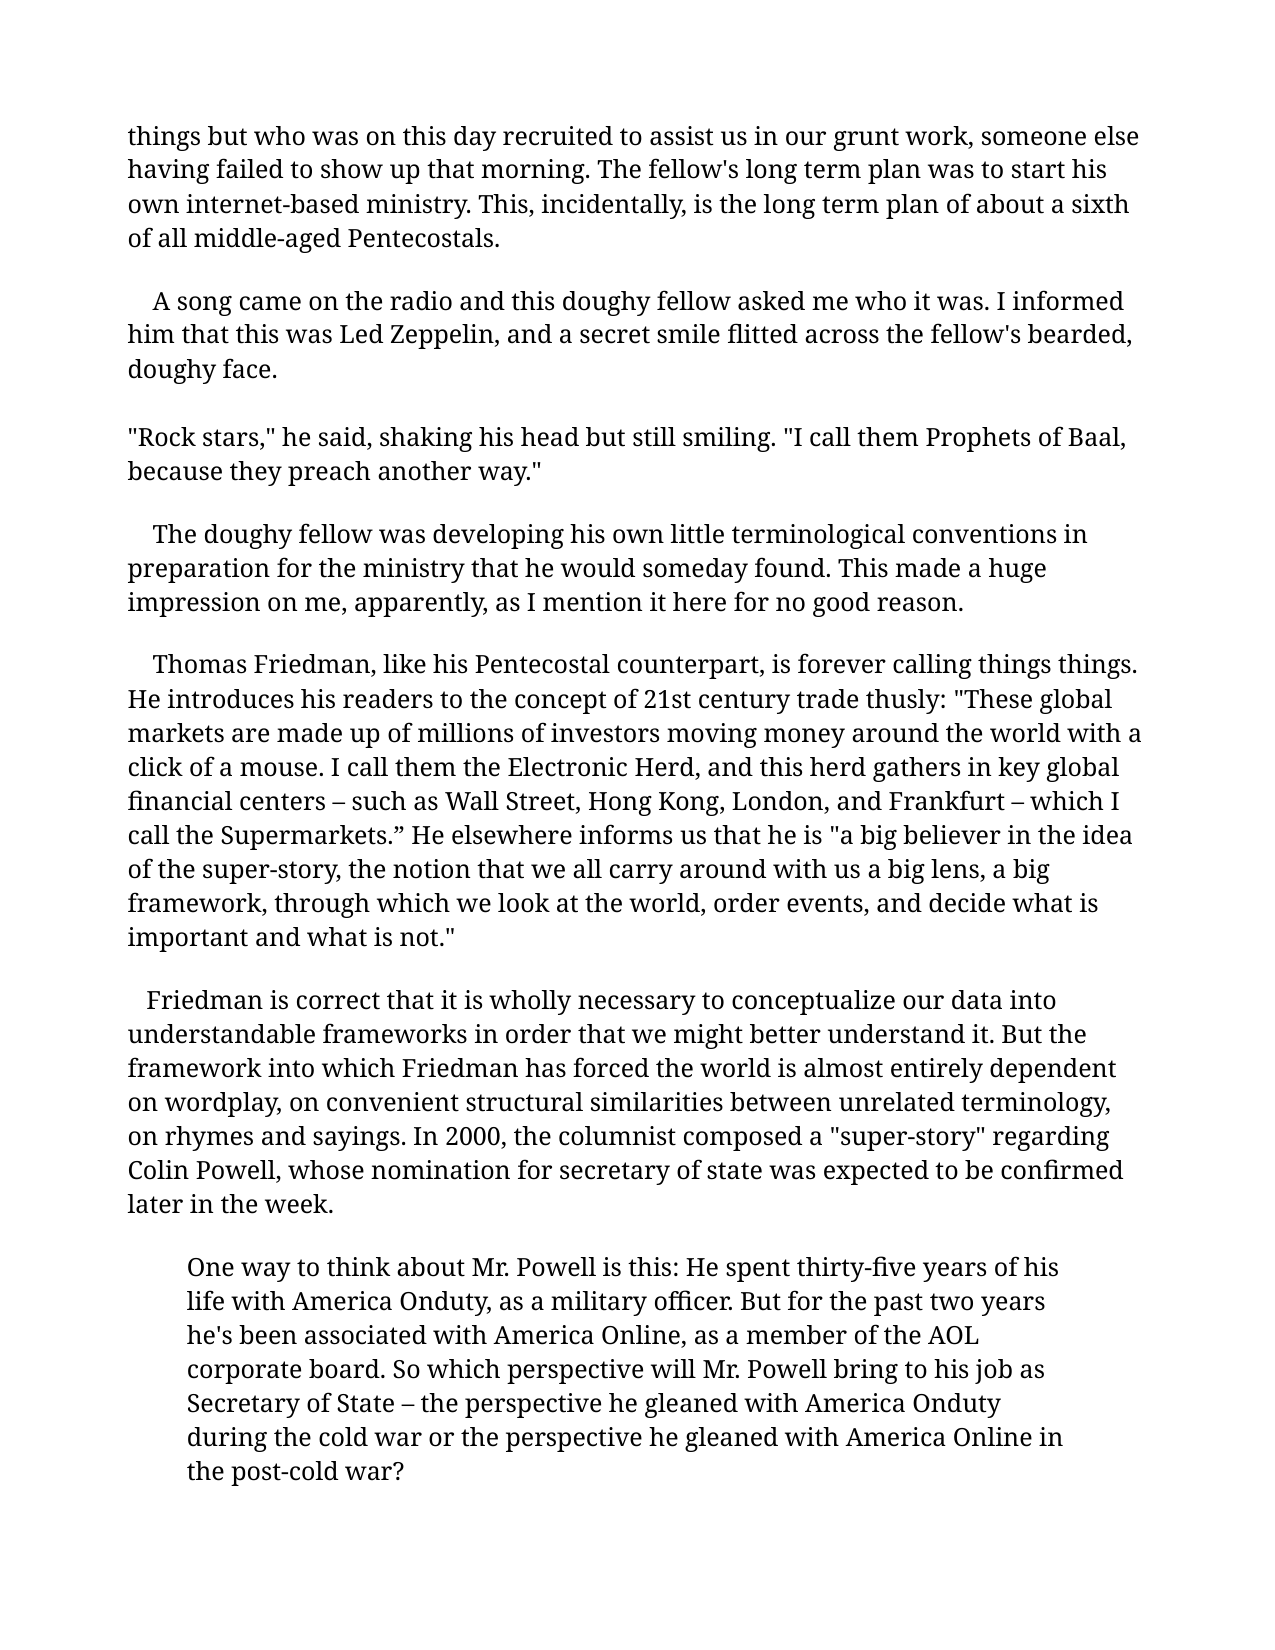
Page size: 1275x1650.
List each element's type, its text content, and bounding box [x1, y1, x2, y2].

text "Rock stars," he said, shaking his head but still smiling. "I call them Prophets of Baal, because they preach another way." [127, 419, 1147, 487]
text Friedman is correct that it is wholly necessary to conceptualize our data into understandable frameworks in order that we might better understand it. But the framework into which Friedman has forced the world is almost entirely dependent on wordplay, on convenient structural similarities between unrelated terminology, on rhymes and sayings. In 2000, the columnist composed a "super-story" regarding Colin Powell, whose nomination for secretary of state was expected to be confirmed later in the week. [127, 982, 1147, 1221]
text The doughy fellow was developing his own little terminological conventions in preparation for the ministry that he would someday found. This made a huge impression on me, apparently, as I mention it here for no good reason. [127, 516, 1147, 618]
text things but who was on this day recruited to assist us in our grunt work, someone else having failed to show up that morning. The fellow's long term plan was to start his own internet-based ministry. This, incidentally, is the long term plan of about a sixth of all middle-aged Pentecostals. [127, 118, 1147, 254]
text A song came on the radio and this doughy fellow asked me who it was. I informed him that this was Led Zeppelin, and a secret smile flitted across the fellow's bearded, doughy face. [127, 283, 1147, 419]
text Thomas Friedman, like his Pentecostal counterpart, is forever calling things things. He introduces his readers to the concept of 21st century trade thusly: "These global markets are made up of millions of investors moving money around the world with a click of a mouse. I call them the Electronic Herd, and this herd gathers in key global financial centers – such as Wall Street, Hong Kong, London, and Frankfurt – which I call the Supermarkets.” He elsewhere informs us that he is "a big believer in the idea of the super-story, the notion that we all carry around with us a big lens, a big framework, through which we look at the world, order events, and decide what is important and what is not." [127, 647, 1147, 954]
text One way to think about Mr. Powell is this: He spent thirty-five years of his life with America Onduty, as a military officer. But for the past two years he's been associated with America Online, as a member of the AOL corporate board. So which perspective will Mr. Powell bring to his job as Secretary of State – the perspective he gleaned with America Onduty during the cold war or the perspective he gleaned with America Online in the post-cold war? [187, 1250, 1088, 1488]
